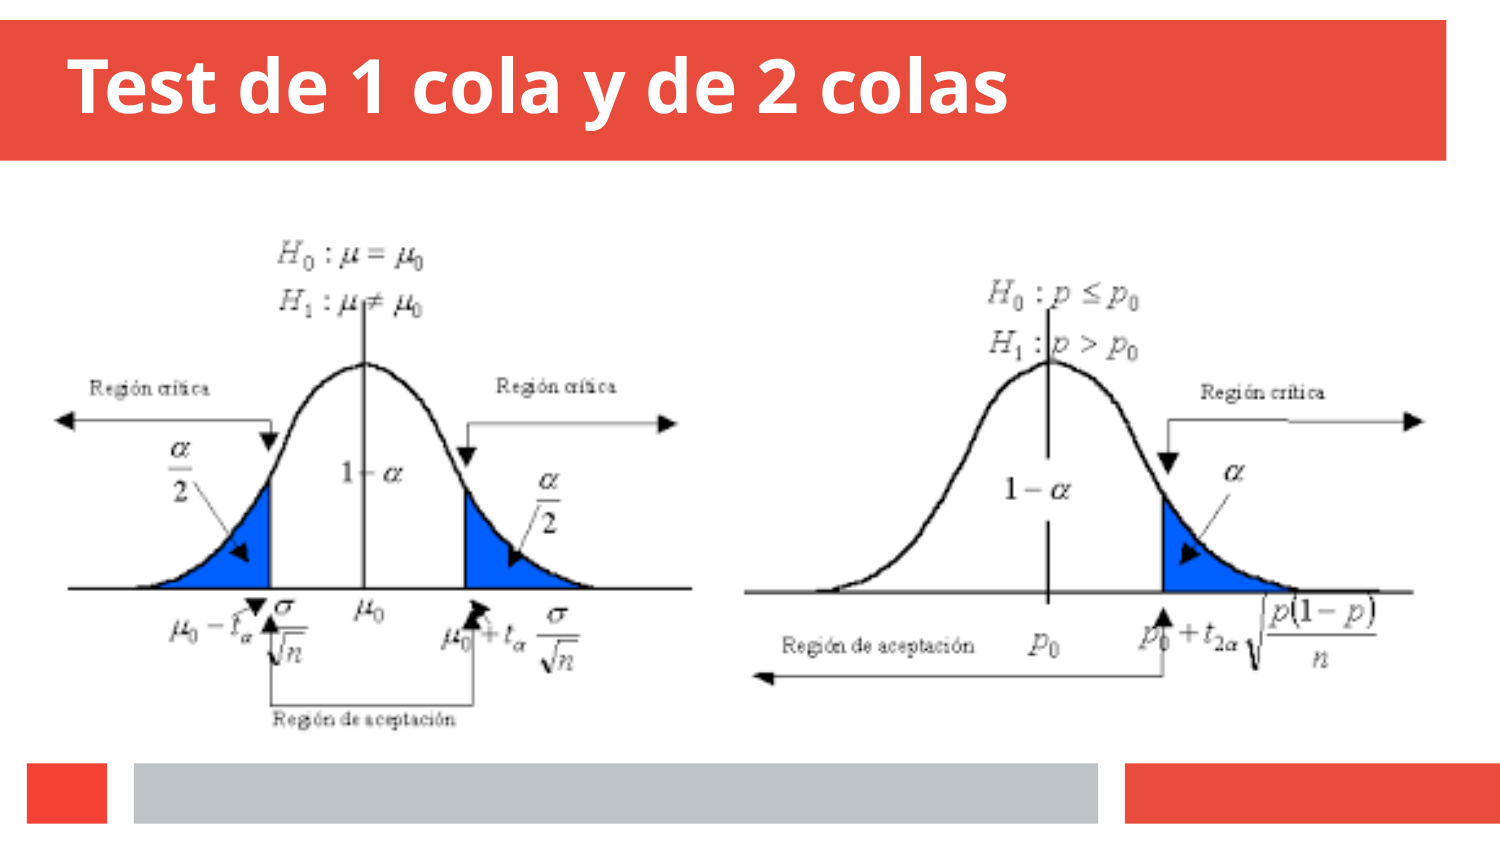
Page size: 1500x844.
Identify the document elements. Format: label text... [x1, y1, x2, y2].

picture [53, 220, 698, 744]
title Test de 1 cola y de 2 colas [53, 40, 1447, 141]
picture [740, 258, 1434, 693]
